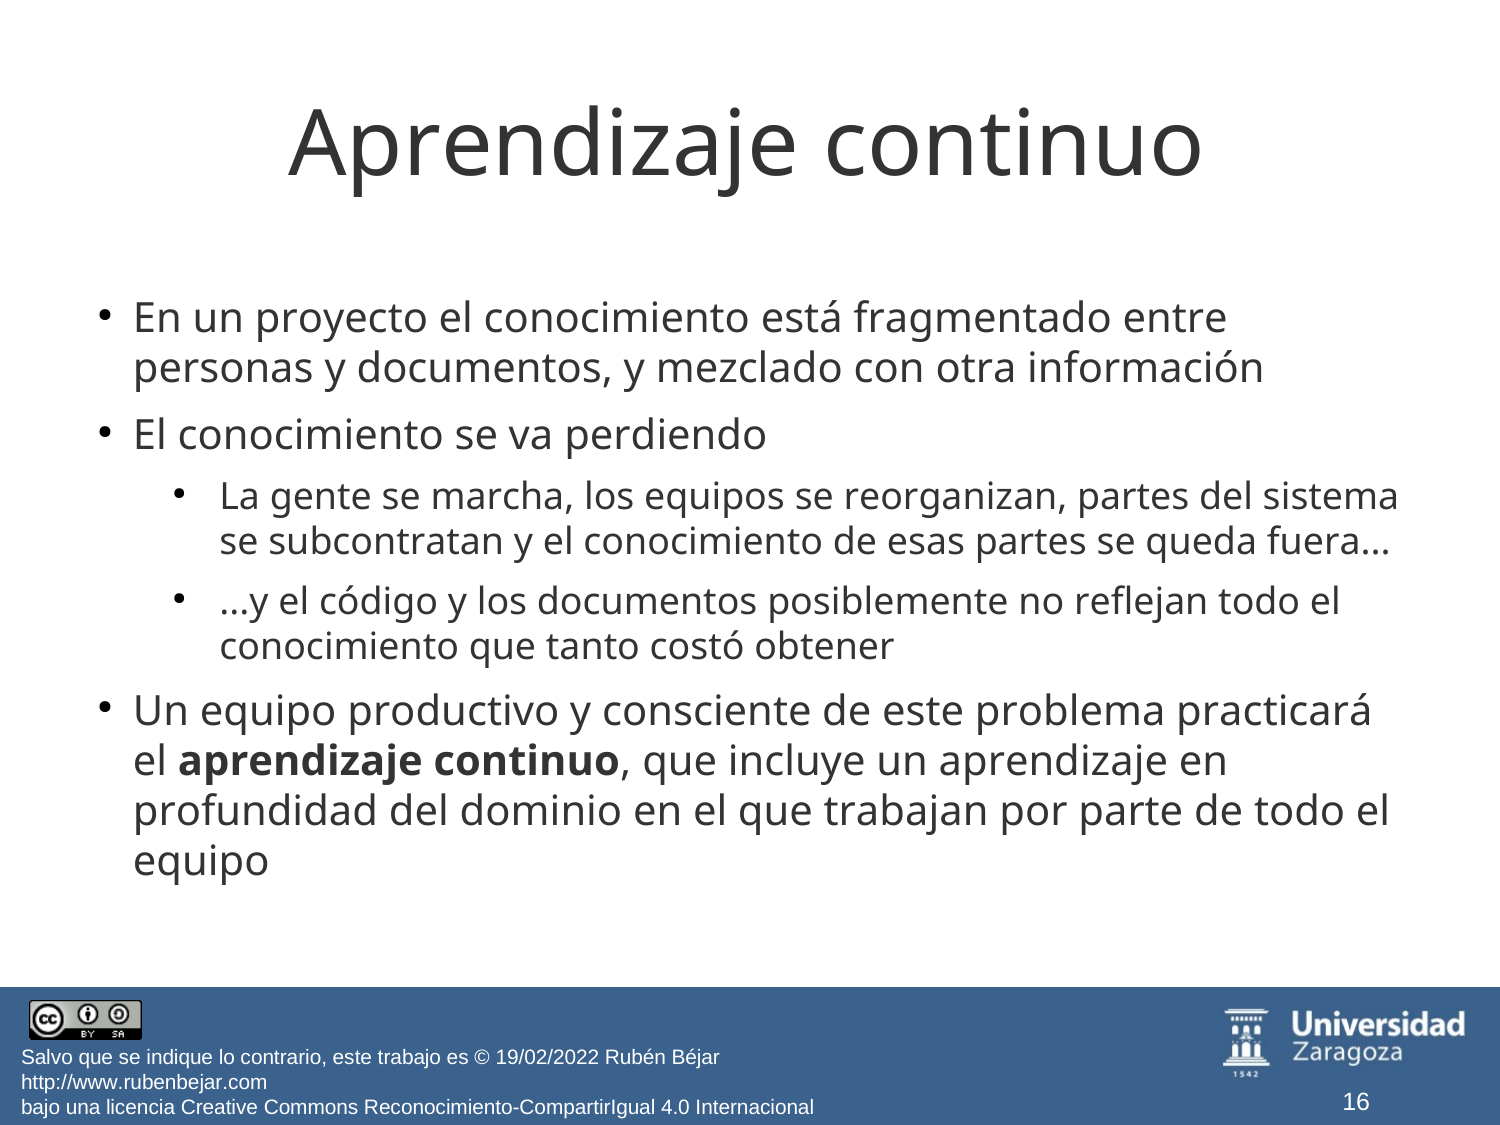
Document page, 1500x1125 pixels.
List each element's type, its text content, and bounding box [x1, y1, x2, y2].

picture [0, 987, 1500, 1125]
title Aprendizaje continuo [74, 21, 1420, 257]
list En un proyecto el conocimiento está fragmentado entre personas y documentos, y mezclado con otra información El conocimiento se va perdiendo La gente se marcha, los equipos se reorganizan, partes del sistema se subcontratan y el conocimiento de esas partes se queda fuera... ...y el código y los documentos posiblemente no reflejan todo el conocimiento que tanto costó obtener Un equipo productivo y consciente de este problema practicará el aprendizaje continuo, que incluye un aprendizaje en profundidad del dominio en el que trabajan por parte de todo el equipo [82, 283, 1418, 957]
